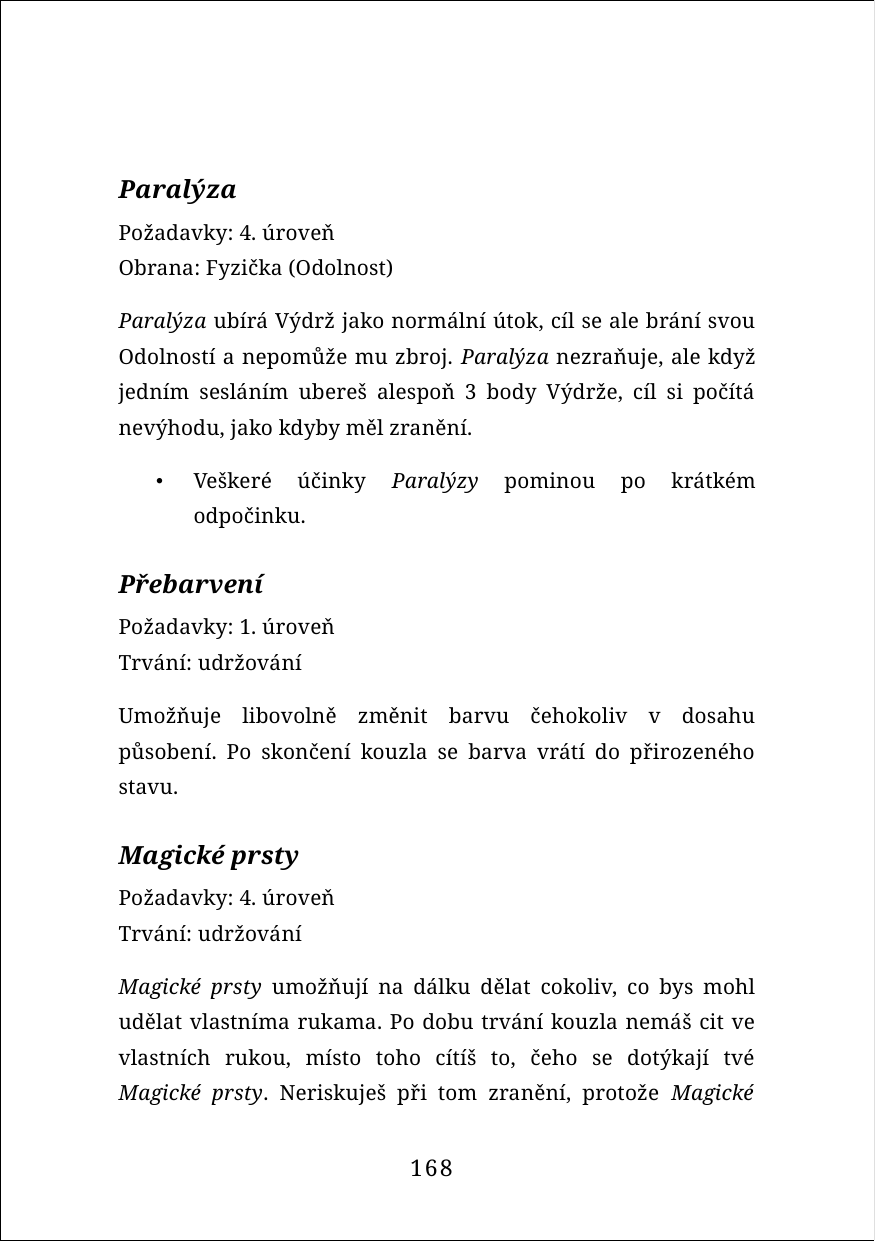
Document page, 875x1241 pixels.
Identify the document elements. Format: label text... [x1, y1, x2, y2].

text Umožňuje libovolně změnit barvu čehokoliv v dosahu působení. Po skončení kouzla se barva vrátí do přirozeného stavu. [118, 701, 756, 801]
text Požadavky: 4. úroveň Obrana: Fyzička (Odolnost) [118, 218, 756, 282]
text Paralýza ubírá Výdrž jako normální útok, cíl se ale brání svou Odolností a nepomůže mu zbroj. Paralýza nezraňuje, ale když jedním sesláním ubereš alespoň 3 body Výdrže, cíl si počítá nevýhodu, jako kdyby měl zranění. [118, 306, 756, 441]
text Magické prsty umožňují na dálku dělat cokoliv, co bys mohl udělat vlastníma rukama. Po dobu trvání kouzla nemáš cit ve vlastních rukou, místo toho cítíš to, čeho se dotýkají tvé Magické prsty. Neriskuješ při tom zranění, protože Magické [118, 972, 756, 1107]
subtitle Magické prsty [118, 837, 756, 871]
text Požadavky: 4. úroveň Trvání: udržování [118, 883, 756, 947]
subtitle Paralýza [118, 172, 756, 206]
text Požadavky: 1. úroveň Trvání: udržování [118, 612, 756, 676]
subtitle Přebarvení [118, 567, 756, 601]
list Veškeré účinky Paralýzy pominou po krátkém odpočinku. [156, 466, 756, 530]
